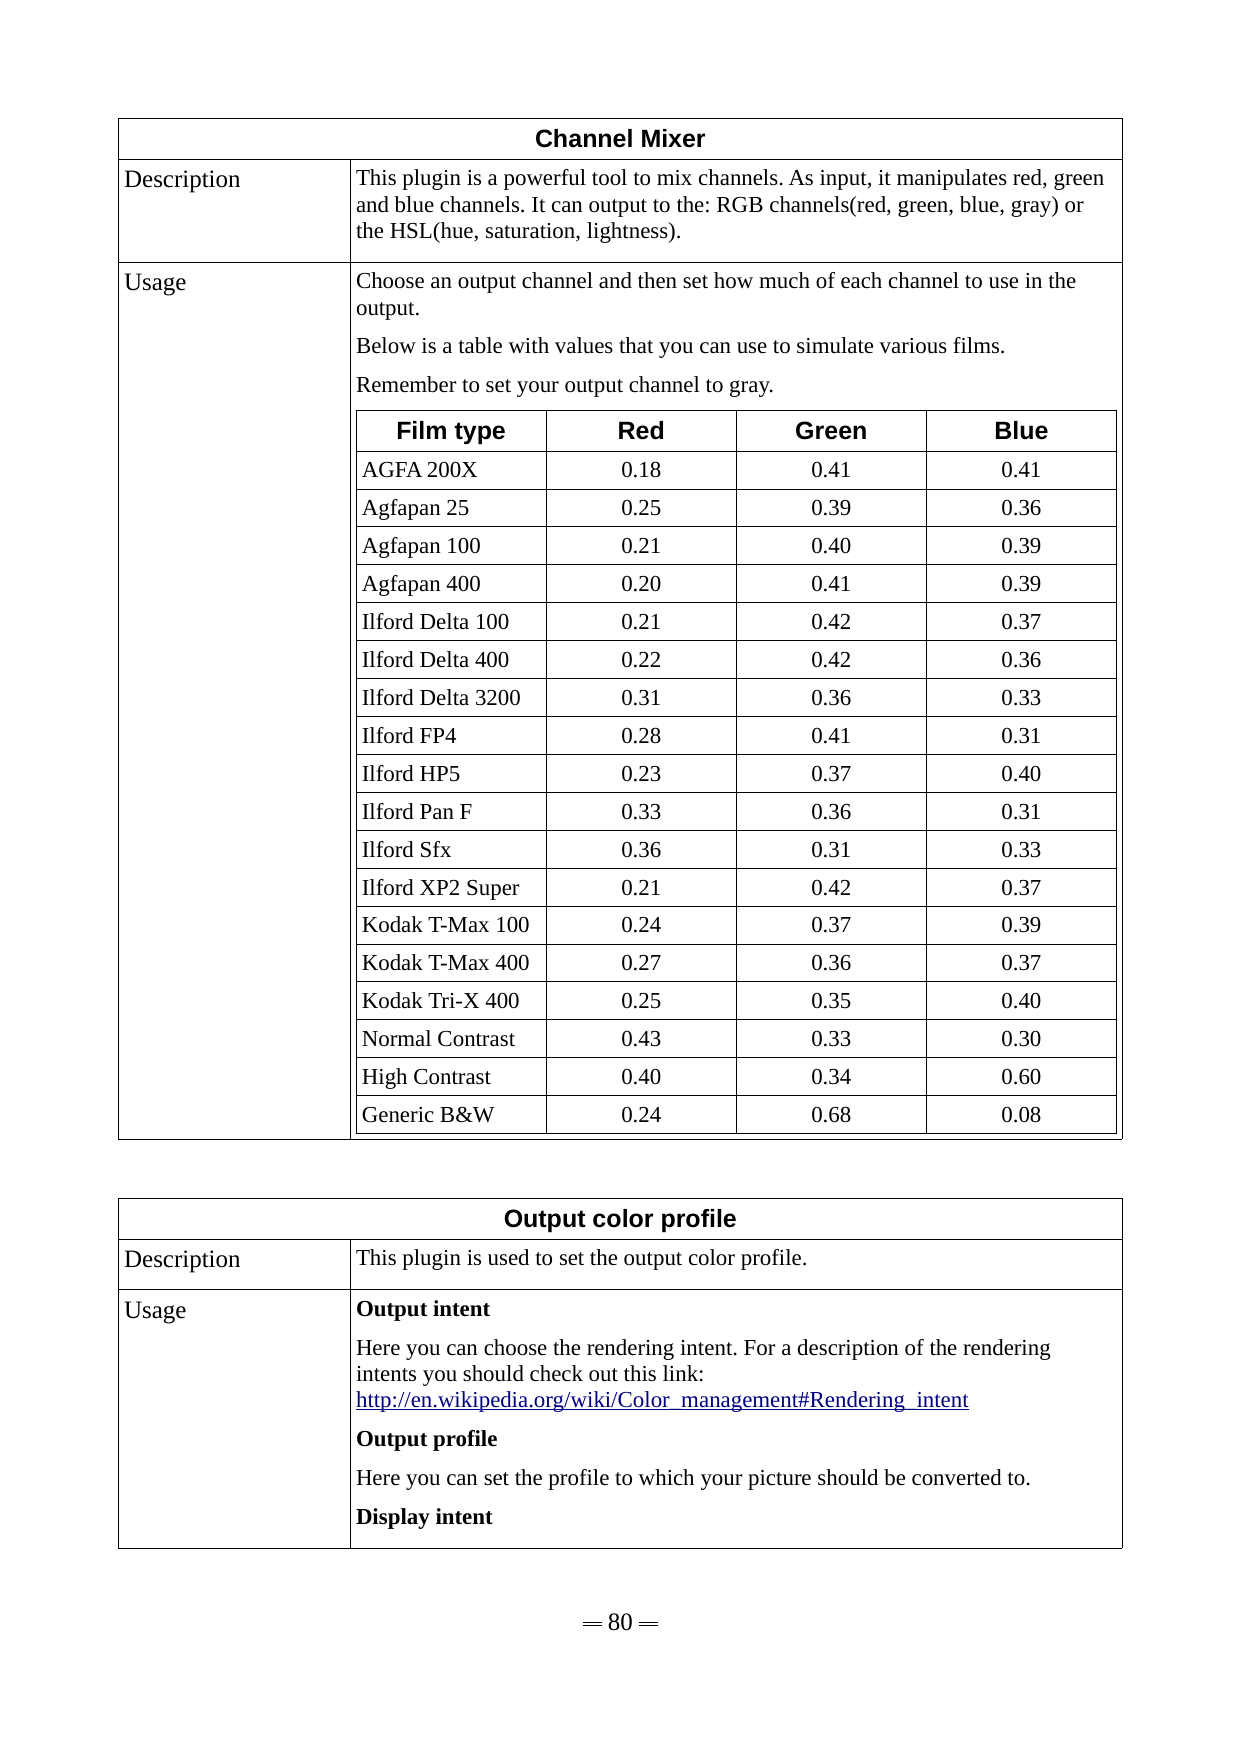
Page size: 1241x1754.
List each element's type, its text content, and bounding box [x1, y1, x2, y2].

table_cell 0.22 [547, 641, 736, 678]
table_cell 0.40 [927, 755, 1116, 792]
table_cell 0.24 [547, 1096, 736, 1133]
table_cell Ilford HP5 [357, 755, 546, 792]
table_cell 0.37 [927, 945, 1116, 981]
table_cell 0.42 [737, 869, 926, 906]
table_header Green [737, 411, 926, 451]
table_cell 0.21 [547, 527, 736, 564]
table_cell Agfapan 400 [357, 565, 546, 602]
table_header Blue [927, 411, 1116, 451]
table_header Output color profile [119, 1199, 1122, 1238]
table_cell Usage [119, 263, 350, 1139]
table_header Channel Mixer [119, 119, 1122, 158]
table_cell Kodak Tri-X 400 [357, 982, 546, 1019]
table_cell Kodak T-Max 400 [357, 945, 546, 981]
table_cell Choose an output channel and then set how much of each channel to use in the output. Below is a table with values that you can use to simulate various films. Remember to set your output channel to gray. [351, 263, 1122, 1139]
table_cell 0.60 [927, 1058, 1116, 1095]
table_cell Normal Contrast [357, 1020, 546, 1057]
table_cell This plugin is a powerful tool to mix channels. As input, it manipulates red, green and blue channels. It can output to the: RGB channels(red, green, blue, gray) or the HSL(hue, saturation, lightness). [351, 160, 1122, 262]
table_cell 0.41 [927, 452, 1116, 488]
table_cell 0.40 [547, 1058, 736, 1095]
table_cell 0.43 [547, 1020, 736, 1057]
table_cell Usage [119, 1290, 350, 1547]
table_cell 0.30 [927, 1020, 1116, 1057]
table_cell Ilford FP4 [357, 717, 546, 754]
table_cell Ilford Pan F [357, 793, 546, 830]
table_cell 0.28 [547, 717, 736, 754]
table_cell 0.35 [737, 982, 926, 1019]
table_cell 0.27 [547, 945, 736, 981]
table_cell 0.40 [927, 982, 1116, 1019]
table_cell 0.37 [927, 869, 1116, 906]
table_cell 0.68 [737, 1096, 926, 1133]
table_cell 0.31 [927, 793, 1116, 830]
table_cell 0.33 [737, 1020, 926, 1057]
table_cell 0.33 [927, 679, 1116, 716]
table_cell This plugin is used to set the output color profile. [351, 1240, 1122, 1289]
table_cell 0.39 [927, 907, 1116, 943]
table_cell 0.31 [927, 717, 1116, 754]
table_cell 0.42 [737, 603, 926, 640]
table_cell 0.36 [737, 679, 926, 716]
table_header Film type [357, 411, 546, 451]
table_cell 0.41 [737, 717, 926, 754]
table_cell 0.21 [547, 603, 736, 640]
table_cell 0.42 [737, 641, 926, 678]
table_cell 0.31 [547, 679, 736, 716]
table_cell Ilford Delta 3200 [357, 679, 546, 716]
table_cell 0.23 [547, 755, 736, 792]
table_cell 0.36 [927, 490, 1116, 526]
table_cell 0.37 [927, 603, 1116, 640]
table_cell Agfapan 100 [357, 527, 546, 564]
table_cell 0.33 [927, 831, 1116, 868]
table_cell High Contrast [357, 1058, 546, 1095]
table_cell 0.08 [927, 1096, 1116, 1133]
table_cell 0.24 [547, 907, 736, 943]
table_cell 0.36 [547, 831, 736, 868]
table_cell 0.41 [737, 452, 926, 488]
table_cell 0.21 [547, 869, 736, 906]
table_cell 0.39 [927, 527, 1116, 564]
table_cell Output intent Here you can choose the rendering intent. For a description of the rendering intents you should check out this link: http://en.wikipedia.org/wiki/Color_management#Rendering_intent Output profile Here you can set the profile to which your picture should be converted to. Display intent [351, 1290, 1122, 1547]
table_cell Agfapan 25 [357, 490, 546, 526]
table_cell 0.36 [737, 945, 926, 981]
table_cell Description [119, 160, 350, 262]
table_cell 0.18 [547, 452, 736, 488]
table_cell 0.31 [737, 831, 926, 868]
table_cell 0.37 [737, 755, 926, 792]
table_cell 0.41 [737, 565, 926, 602]
table_cell 0.40 [737, 527, 926, 564]
table_cell 0.33 [547, 793, 736, 830]
table_cell 0.34 [737, 1058, 926, 1095]
table_cell Generic B&W [357, 1096, 546, 1133]
table_cell 0.37 [737, 907, 926, 943]
table_cell Description [119, 1240, 350, 1289]
table_cell 0.20 [547, 565, 736, 602]
table_cell 0.36 [927, 641, 1116, 678]
table_cell 0.39 [927, 565, 1116, 602]
table_cell 0.36 [737, 793, 926, 830]
table_cell Ilford Delta 100 [357, 603, 546, 640]
table_header Red [547, 411, 736, 451]
table_cell AGFA 200X [357, 452, 546, 488]
table_cell Ilford Sfx [357, 831, 546, 868]
table_cell Kodak T-Max 100 [357, 907, 546, 943]
table_cell 0.39 [737, 490, 926, 526]
table_cell 0.25 [547, 982, 736, 1019]
table_cell Ilford Delta 400 [357, 641, 546, 678]
table_cell Ilford XP2 Super [357, 869, 546, 906]
table_cell 0.25 [547, 490, 736, 526]
